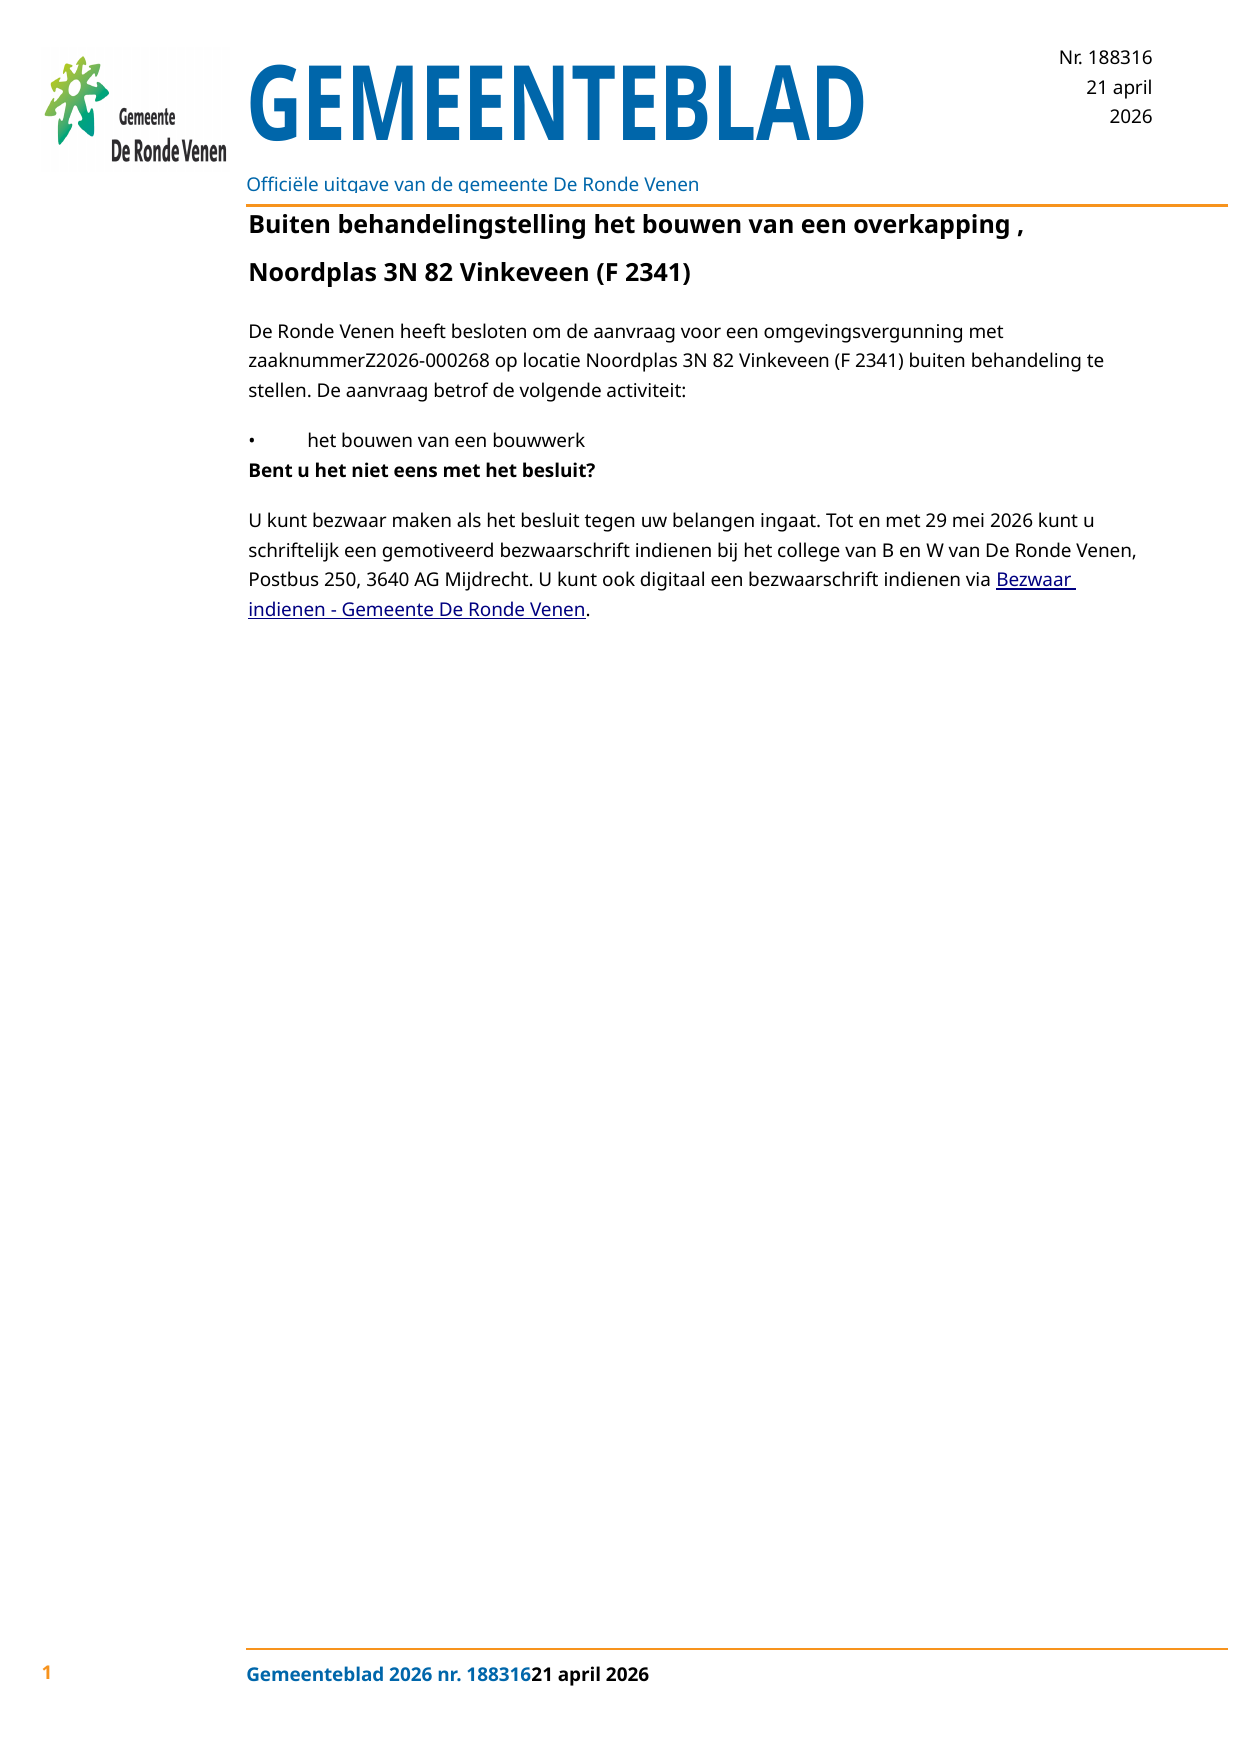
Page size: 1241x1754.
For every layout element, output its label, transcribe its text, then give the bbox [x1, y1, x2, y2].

text Buiten behandelingstelling het bouwen van een overkapping , Noordplas 3N 82 Vinkeveen (F 2341) [248, 207, 1152, 288]
text U kunt bezwaar maken als het besluit tegen uw belangen ingaat. Tot en met 29 mei 2026 kunt u schriftelijk een gemotiveerd bezwaarschrift indienen bij het college van B en W van De Ronde Venen, Postbus 250, 3640 AG Mijdrecht. U kunt ook digitaal een bezwaarschrift indienen via Bezwaar indienen - Gemeente De Ronde Venen. [248, 507, 1152, 622]
text De Ronde Venen heeft besloten om de aanvraag voor een omgevingsvergunning met zaaknummerZ2026-000268 op locatie Noordplas 3N 82 Vinkeveen (F 2341) buiten behandeling te stellen. De aanvraag betrof de volgende activiteit: [248, 318, 1152, 403]
picture [41, 47, 231, 172]
text Bent u het niet eens met het besluit? [248, 457, 1152, 483]
list het bouwen van een bouwwerk [248, 427, 1152, 453]
